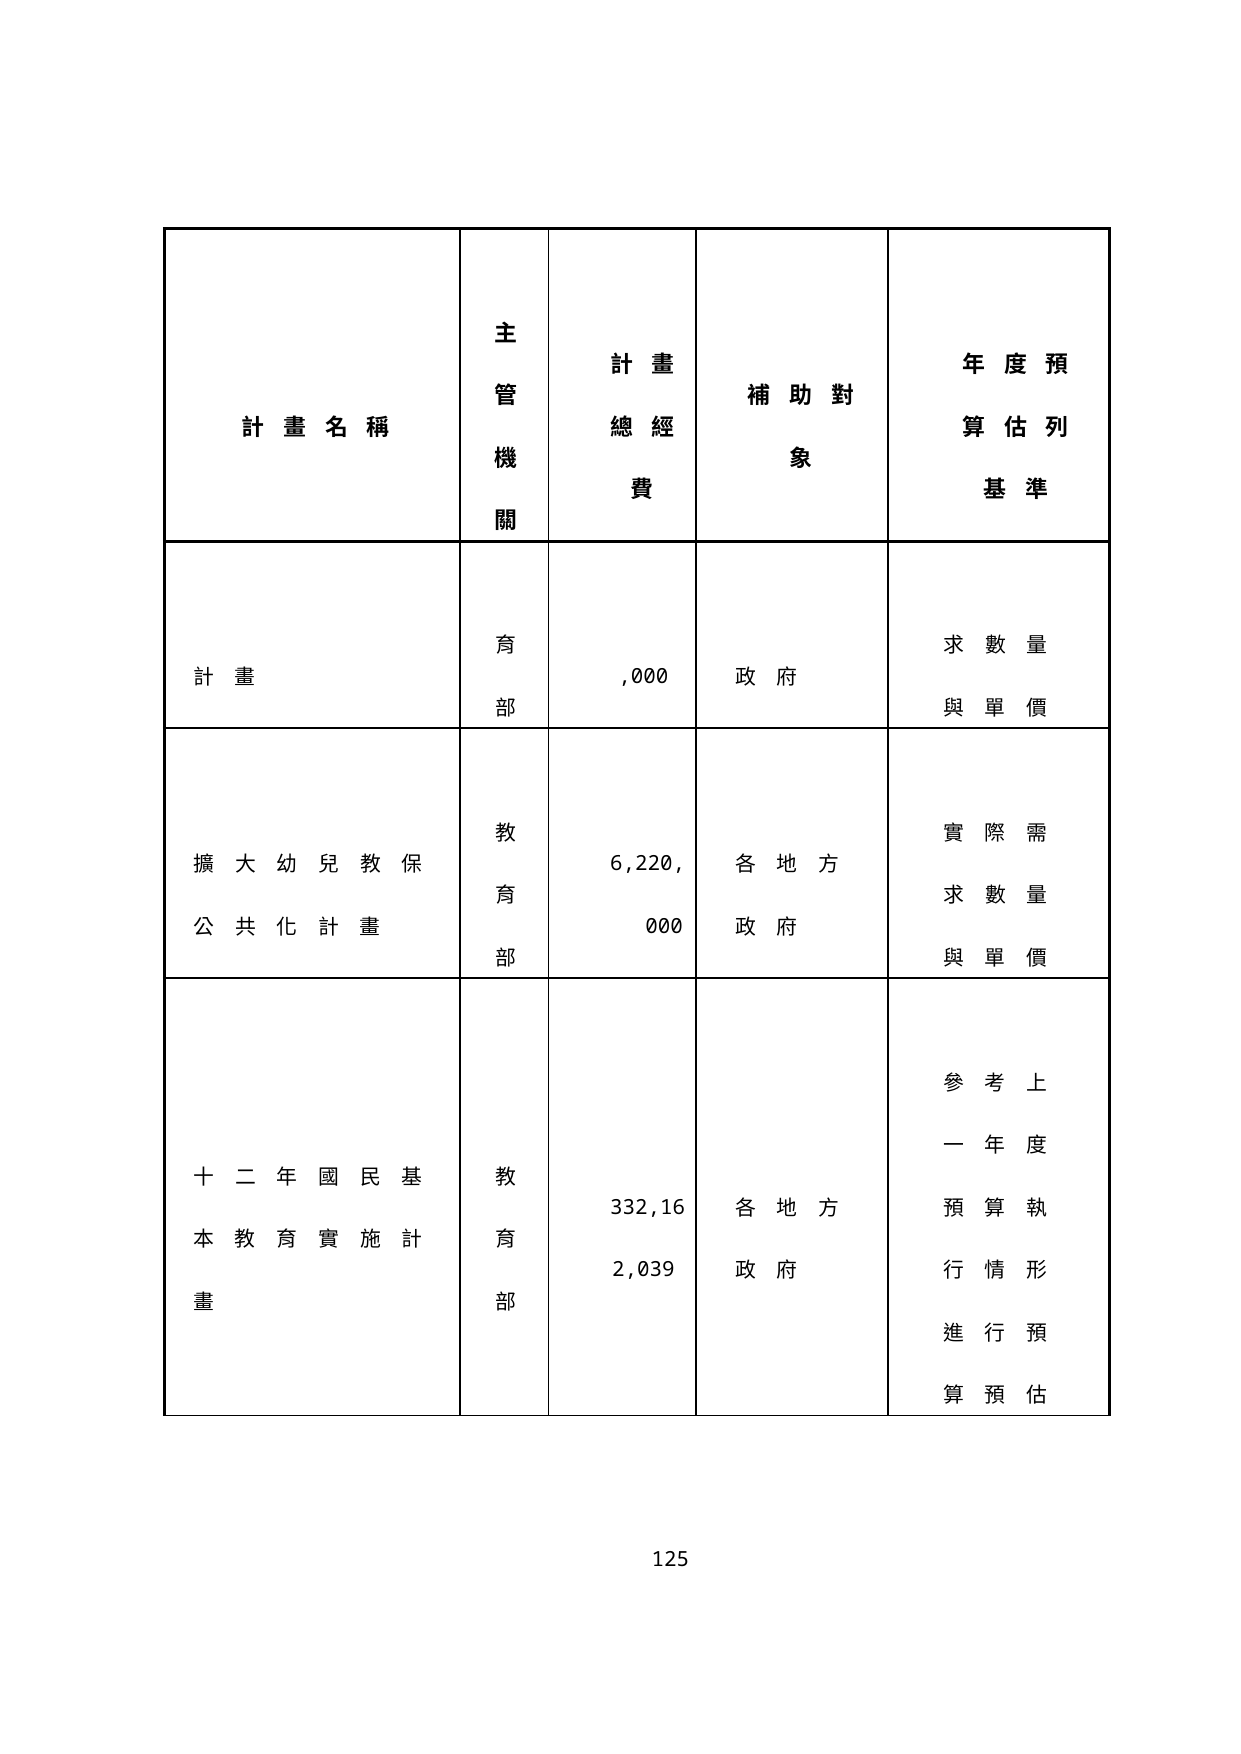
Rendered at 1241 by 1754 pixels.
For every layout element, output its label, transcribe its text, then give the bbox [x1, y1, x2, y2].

table_cell 332,162,039 [549, 979, 695, 1415]
table_cell ,000 [549, 543, 695, 727]
table_cell 各地方政府 [697, 979, 887, 1415]
table_header 補助對象 [697, 230, 887, 540]
table_cell 求數量與單價 [889, 543, 1108, 727]
table_header 年度預算估列基準 [889, 230, 1108, 540]
table_cell 各地方政府 [697, 729, 887, 977]
table_cell 教育部 [461, 729, 548, 977]
table_header 計畫總經費 [549, 230, 695, 540]
table_cell 政府 [697, 543, 887, 727]
table_cell 計畫 [166, 543, 459, 727]
table_cell 教育部 [461, 979, 548, 1415]
table_cell 6,220,000 [549, 729, 695, 977]
table_cell 參考上一年度預算執行情形進行預算預估 [889, 979, 1108, 1415]
table_header 主管機關 [461, 230, 548, 540]
table_cell 育部 [461, 543, 548, 727]
table_cell 擴大幼兒教保公共化計畫 [166, 729, 459, 977]
table_cell 十二年國民基本教育實施計畫 [166, 979, 459, 1415]
table_header 計畫名稱 [166, 230, 459, 540]
table_cell 實際需求數量與單價 [889, 729, 1108, 977]
